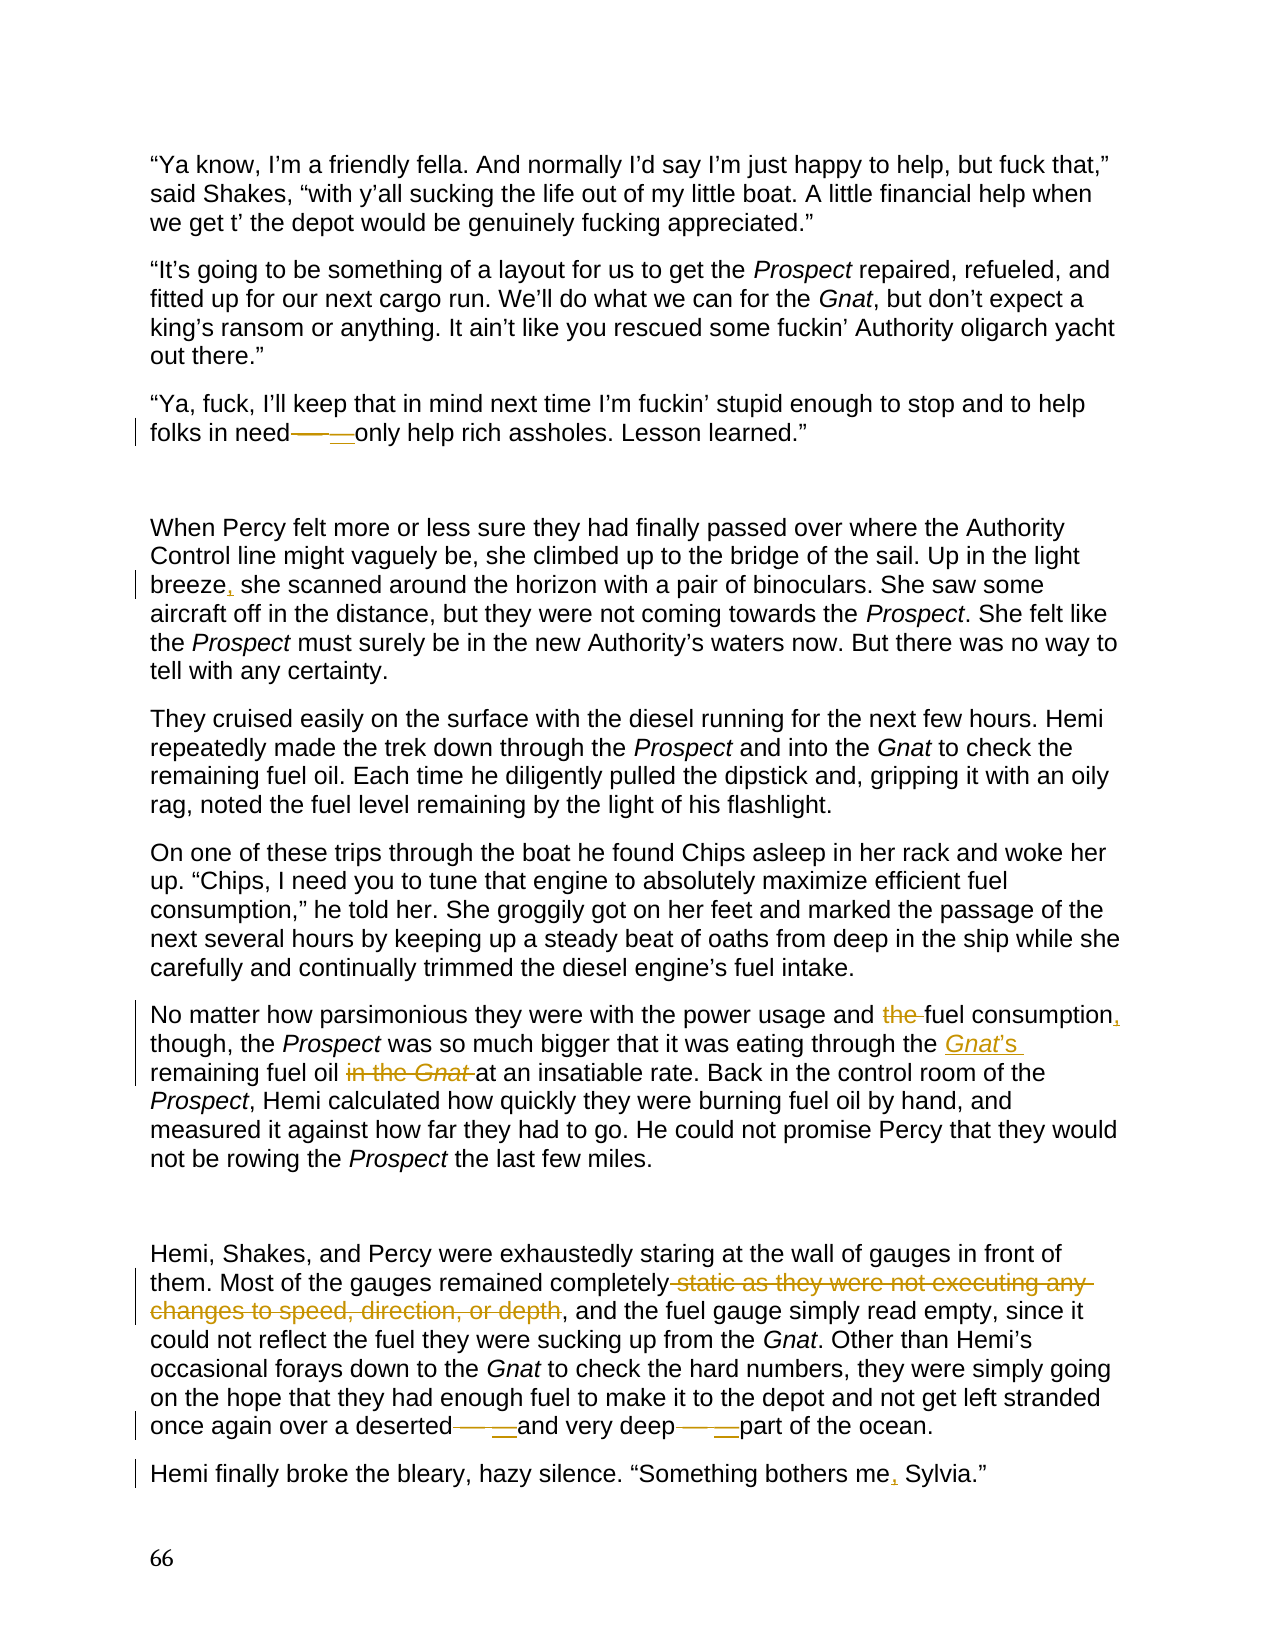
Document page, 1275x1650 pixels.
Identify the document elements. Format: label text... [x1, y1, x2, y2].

text When Percy felt more or less sure they had finally passed over where the Authority Control line might vaguely be, she climbed up to the bridge of the sail. Up in the light breeze, she scanned around the horizon with a pair of binoculars. She saw some aircraft off in the distance, but they were not coming towards the Prospect. She felt like the Prospect must surely be in the new Authority’s waters now. But there was no way to tell with any certainty. [150, 512, 1125, 685]
text “Ya, fuck, I’ll keep that in mind next time I’m fuckin’ stupid enough to stop and to help folks in need—only help rich assholes. Lesson learned.” [150, 389, 1125, 446]
text Hemi finally broke the bleary, hazy silence. “Something bothers me, Sylvia.” [150, 1459, 1125, 1487]
text “Ya know, I’m a friendly fella. And normally I’d say I’m just happy to help, but fuck that,” said Shakes, “with y’all sucking the life out of my little boat. A little financial help when we get t’ the depot would be genuinely fucking appreciated.” [150, 150, 1125, 236]
text Hemi, Shakes, and Percy were exhaustedly staring at the wall of gauges in front of them. Most of the gauges remained completely, and the fuel gauge simply read empty, since it could not reflect the fuel they were sucking up from the Gnat. Other than Hemi’s occasional forays down to the Gnat to check the hard numbers, they were simply going on the hope that they had enough fuel to make it to the depot and not get left stranded once again over a deserted—and very deep—part of the ocean. [150, 1239, 1125, 1440]
text No matter how parsimonious they were with the power usage and fuel consumption, though, the Prospect was so much bigger that it was eating through the Gnat’s remaining fuel oil at an insatiable rate. Back in the control room of the Prospect, Hemi calculated how quickly they were burning fuel oil by hand, and measured it against how far they had to go. He could not promise Percy that they would not be rowing the Prospect the last few miles. [150, 1000, 1125, 1172]
text They cruised easily on the surface with the diesel running for the next few hours. Hemi repeatedly made the trek down through the Prospect and into the Gnat to check the remaining fuel oil. Each time he diligently pulled the dipstick and, gripping it with an oily rag, noted the fuel level remaining by the light of his flashlight. [150, 704, 1125, 819]
text On one of these trips through the boat he found Chips asleep in her rack and woke her up. “Chips, I need you to tune that engine to absolutely maximize efficient fuel consumption,” he told her. She groggily got on her feet and marked the passage of the next several hours by keeping up a steady beat of oaths from deep in the ship while she carefully and continually trimmed the diesel engine’s fuel intake. [150, 837, 1125, 981]
text “It’s going to be something of a layout for us to get the Prospect repaired, refueled, and fitted up for our next cargo run. We’ll do what we can for the Gnat, but don’t expect a king’s ransom or anything. It ain’t like you rescued some fuckin’ Authority oligarch yacht out there.” [150, 255, 1125, 370]
